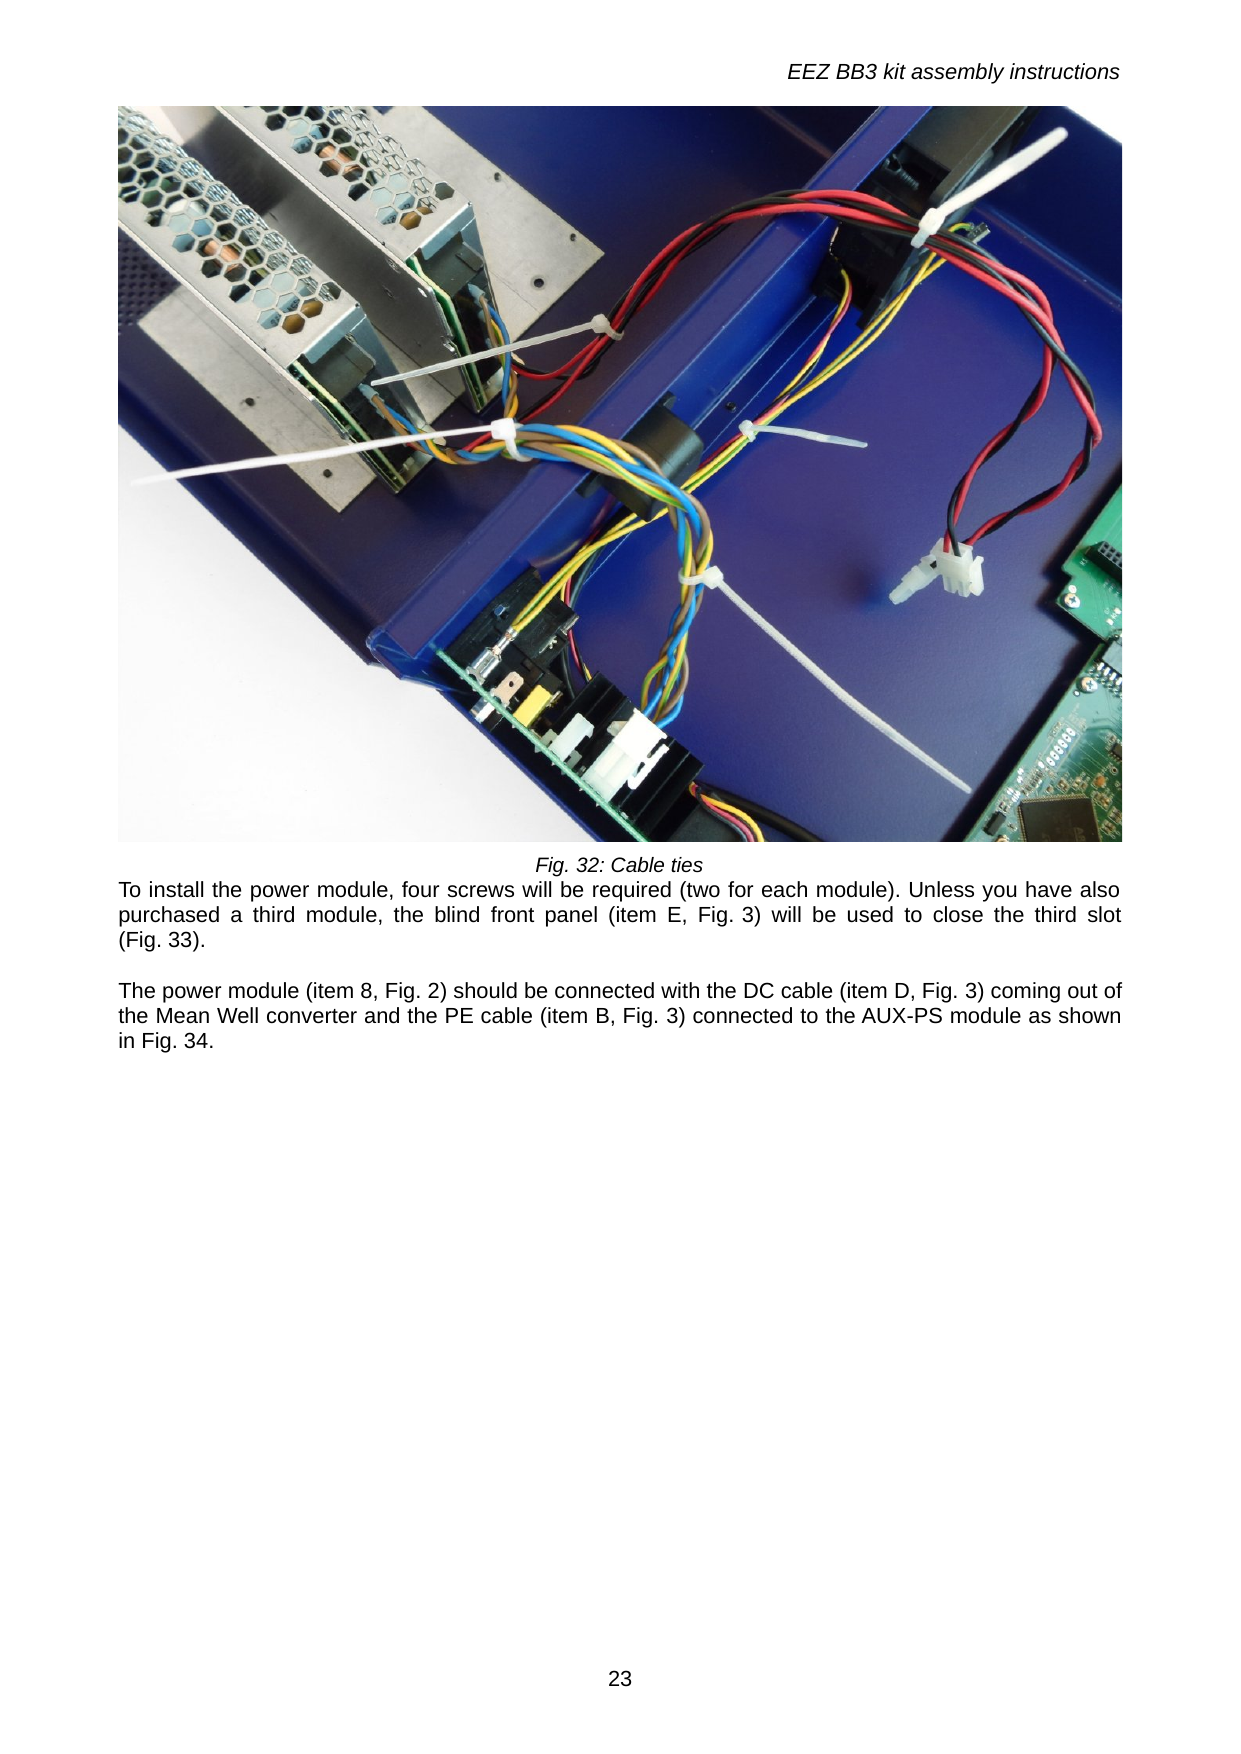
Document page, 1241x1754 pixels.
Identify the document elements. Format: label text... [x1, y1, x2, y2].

text The power module (item 8, Fig. 2) should be connected with the DC cable (item D, Fig. 3) coming out of the Mean Well converter and the PE cable (item B, Fig. 3) connected to the AUX-PS module as shown in Fig. 34. [118, 978, 1122, 1053]
text To install the power module, four screws will be required (two for each module). Unless you have also purchased a third module, the blind front panel (item E, Fig. 3) will be used to close the third slot (Fig. 33). [118, 877, 1122, 952]
picture [118, 106, 1123, 842]
text Fig. 32: Cable ties [118, 842, 1122, 877]
